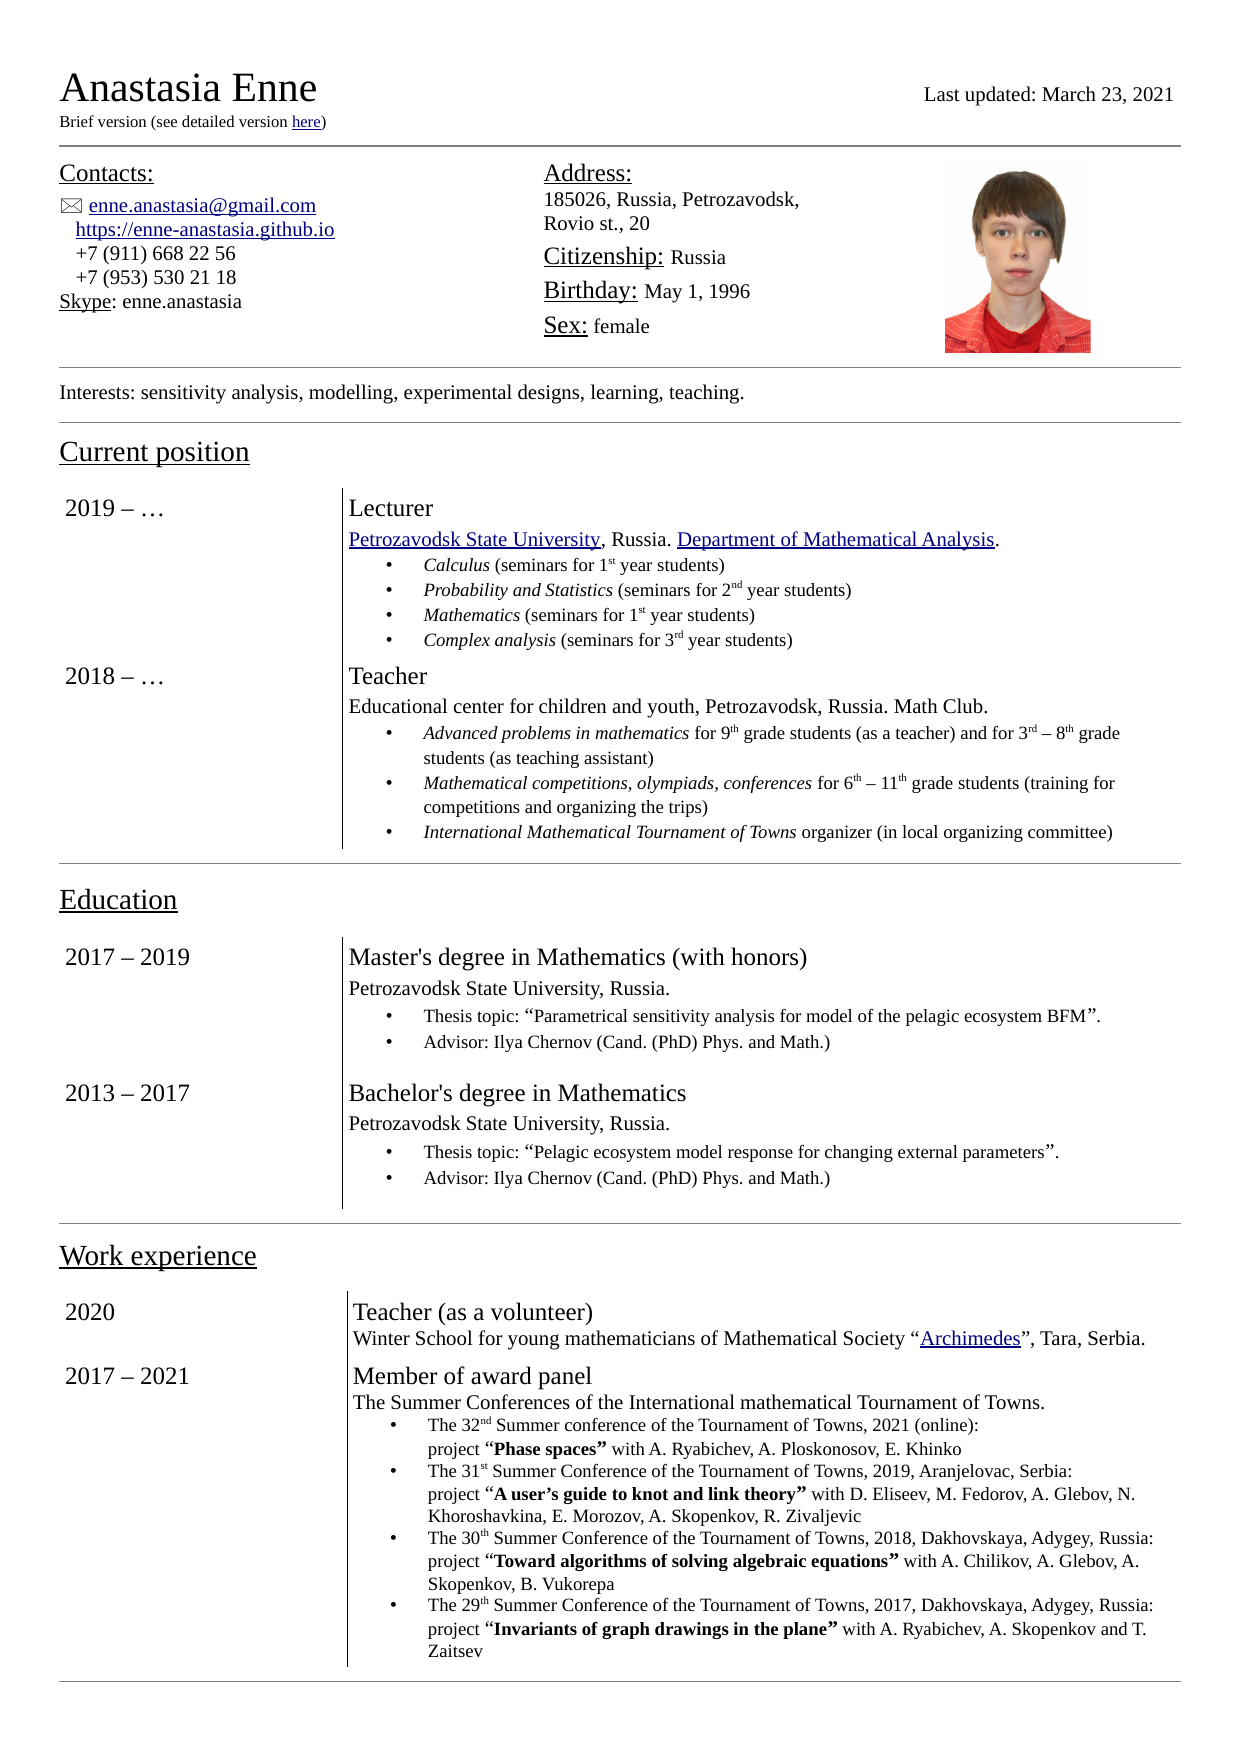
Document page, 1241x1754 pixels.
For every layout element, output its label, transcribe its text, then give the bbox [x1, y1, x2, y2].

text Birthday: May 1, 1996 [543, 276, 945, 304]
table_cell Member of award panel The Summer Conferences of the International mathematical Tournament of Towns. The 32nd Summer conference of the Tournament of Towns, 2021 (online): project “Phase spaces” with A. Ryabichev, A. Ploskonosov, E. Khinko The 31st Summer Conference of the Tournament of Towns, 2019, Aranjelovac, Serbia: project “A user’s guide to knot and link theory” with D. Eliseev, M. Fedorov, A. Glebov, N. Khoroshavkina, E. Morozov, A. Skopenkov, R. Zivaljevic The 30th Summer Conference of the Tournament of Towns, 2018, Dakhovskaya, Adygey, Russia: project “Toward algorithms of solving algebraic equations” with A. Chilikov, A. Glebov, A. Skopenkov, B. Vukorepa The 29th Summer Conference of the Tournament of Towns, 2017, Dakhovskaya, Adygey, Russia: project “Invariants of graph drawings in the plane” with A. Ryabichev, A. Skopenkov and T. Zaitsev [348, 1355, 1181, 1667]
text Current position [59, 434, 1181, 468]
text 📞+7 (911) 668 22 56 [59, 241, 543, 265]
text Contacts: [59, 158, 543, 187]
text Skype: enne.anastasia [59, 289, 543, 313]
table_cell Bachelor's degree in Mathematics Petrozavodsk State University, Russia. Thesis topic: “Pelagic ecosystem model response for changing external parameters”. Advisor: Ilya Chernov (Cand. (PhD) Phys. and Math.) [343, 1073, 1181, 1208]
table_cell 2013 – 2017 [59, 1073, 342, 1208]
text 185026, Russia, Petrozavodsk, Rovio st., 20, 190 [543, 187, 945, 235]
text 🖂 enne.anastasia@gmail.com [59, 193, 543, 217]
table_header Lecturer Petrozavodsk State University, Russia. Department of Mathematical Analysis. Calculus (seminars for 1st year students) Probability and Statistics (seminars for 2nd year students) Mathematics (seminars for 1st year students) Complex analysis (seminars for 3rd year students) [343, 488, 1181, 656]
text 📞+7 (953) 530 21 18 [59, 265, 543, 289]
picture [945, 158, 1091, 353]
text Citizenship: Russia [543, 241, 945, 270]
table_header 2017 – 2019 [59, 937, 342, 1073]
table_cell Teacher Educational center for children and youth, Petrozavodsk, Russia. Math Club. Advanced problems in mathematics for 9th grade students (as a teacher) and for 3rd – 8th grade students (as teaching assistant) Mathematical competitions, olympiads, conferences for 6th – 11th grade students (training for competitions and organizing the trips) International Mathematical Tournament of Towns organizer (in local organizing committee) [343, 656, 1181, 848]
table_header Teacher (as a volunteer) Winter School for young mathematicians of Mathematical Society “Archimedes”, Tara, Serbia. [348, 1291, 1181, 1355]
text Education [59, 878, 1181, 916]
table_cell 2018 – … [59, 656, 342, 848]
text Brief version (see detailed version here) [59, 112, 1181, 131]
text 🌐https://enne-anastasia.github.io [59, 217, 543, 241]
table_header 2020 [59, 1291, 347, 1355]
table_header 2019 – … [59, 488, 342, 656]
table_header Master's degree in Mathematics (with honors) Petrozavodsk State University, Russia. Thesis topic: “Parametrical sensitivity analysis for model of the pelagic ecosystem BFM”. Advisor: Ilya Chernov (Cand. (PhD) Phys. and Math.) [343, 937, 1181, 1073]
text Sex: female [543, 310, 945, 339]
text Work experience [59, 1238, 1181, 1272]
text Anastasia Enne Last updated: March 23, 2021 [59, 59, 1181, 112]
text Address: [543, 158, 945, 187]
table_cell 2017 – 2021 [59, 1355, 347, 1667]
text Interests: sensitivity analysis, modelling, experimental designs, learning, teaching. [59, 380, 1181, 404]
